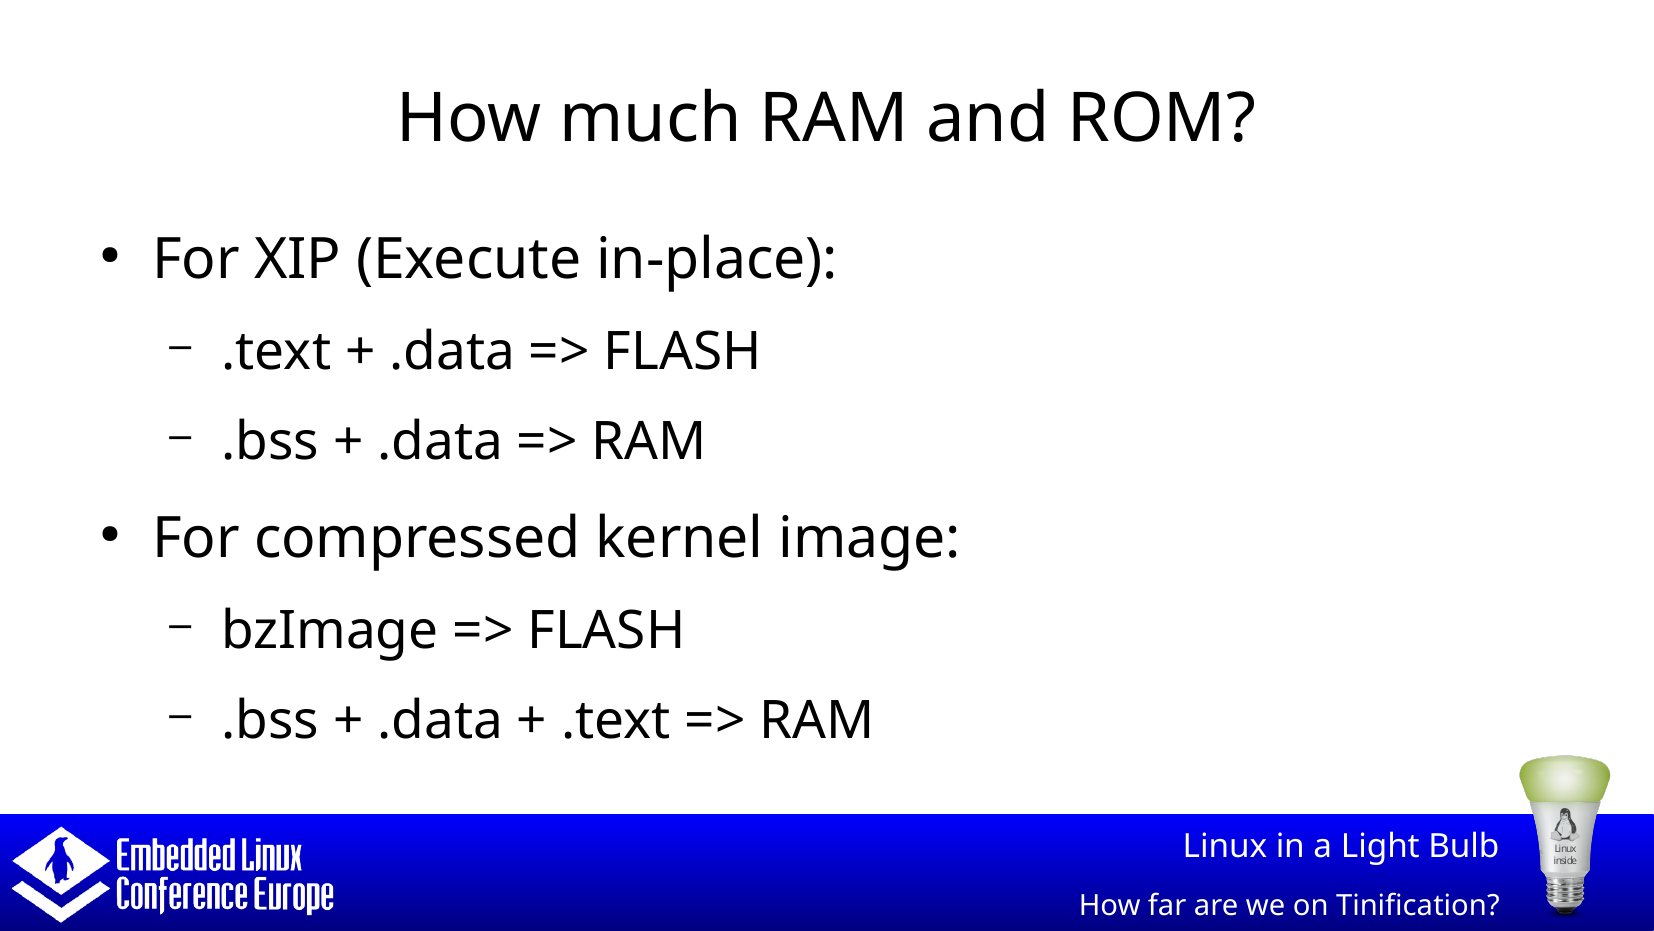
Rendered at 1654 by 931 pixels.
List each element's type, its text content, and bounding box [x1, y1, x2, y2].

title How much RAM and ROM? [82, 37, 1571, 193]
list For XIP (Execute in-place): .text + .data => FLASH .bss + .data => RAM For compressed kernel image: bzImage => FLASH .bss + .data + .text => RAM [82, 217, 1571, 758]
picture [7, 821, 338, 927]
